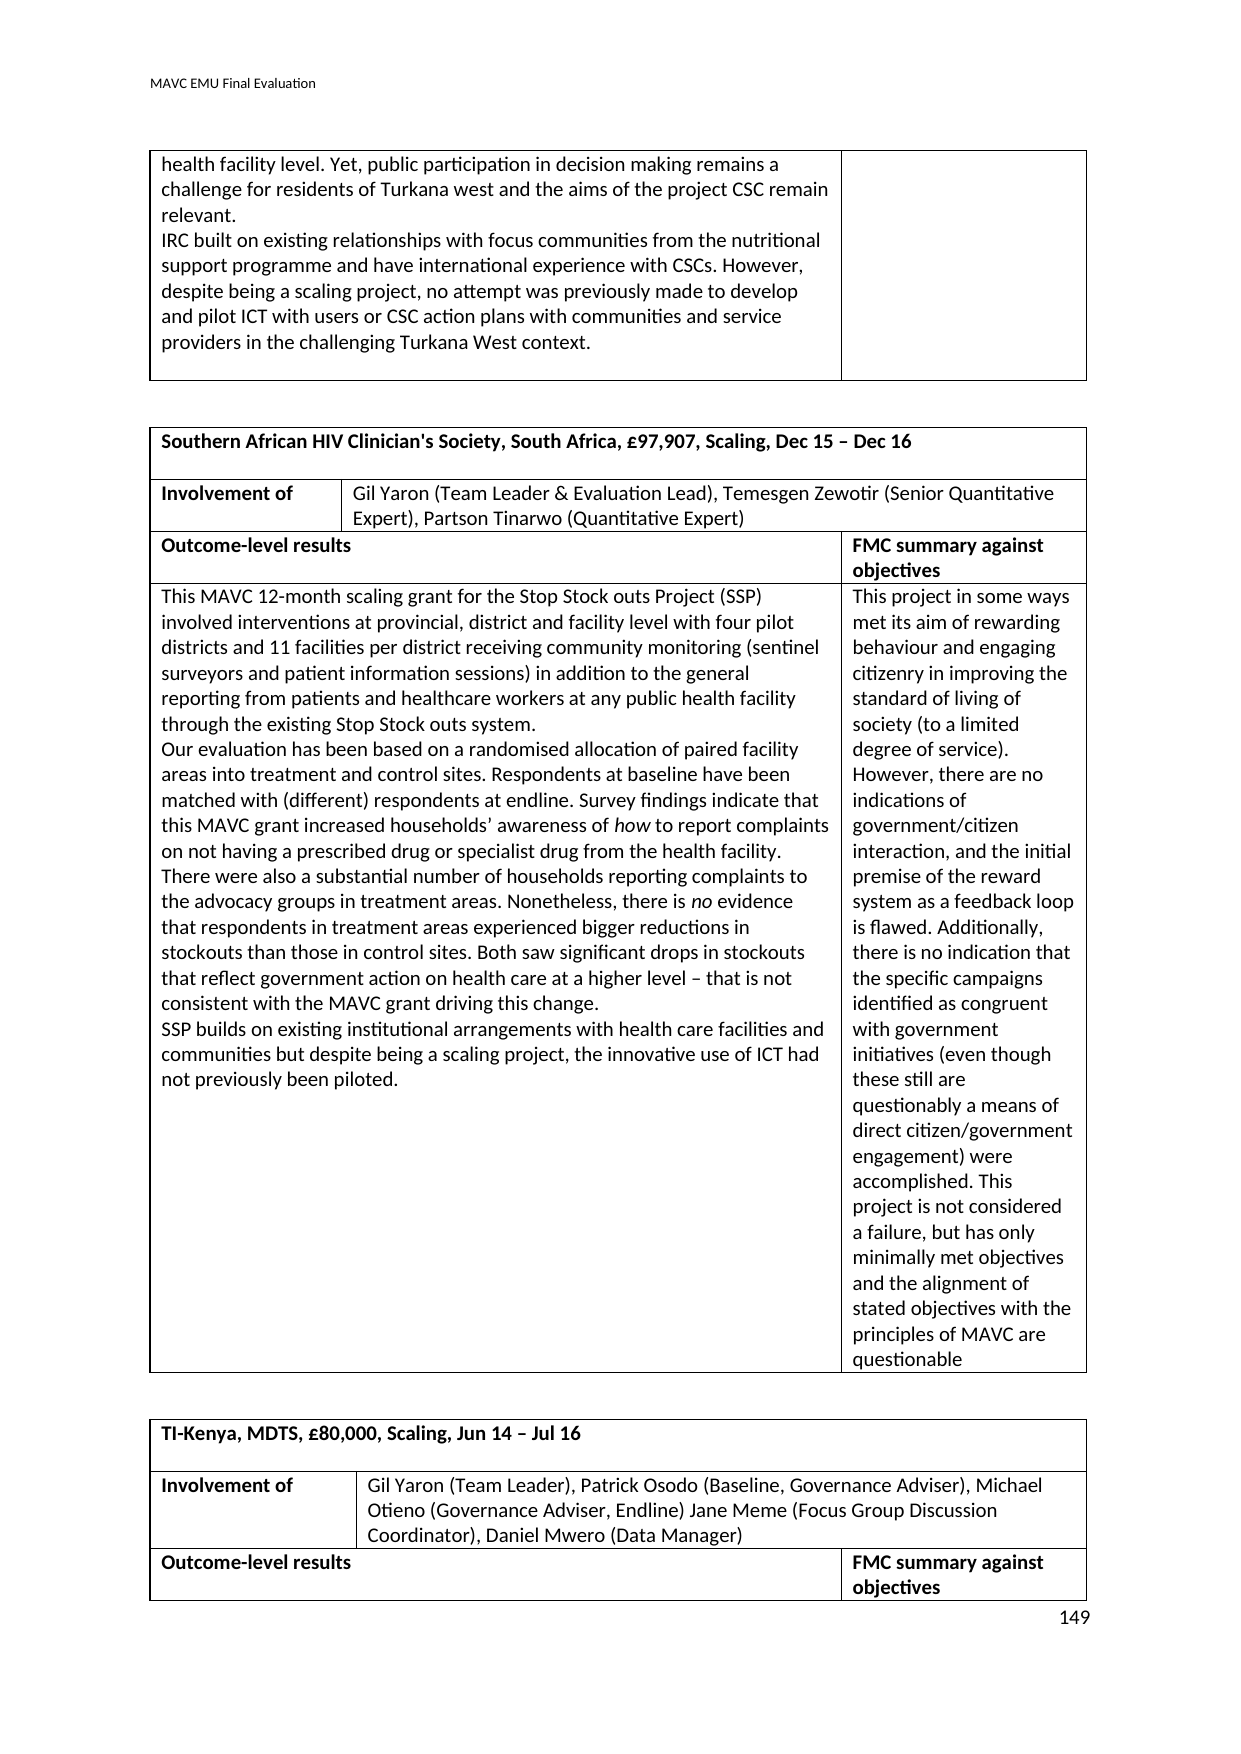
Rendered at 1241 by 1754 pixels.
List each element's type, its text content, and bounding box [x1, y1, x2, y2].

table_cell FMC summary against objectives [842, 532, 1086, 583]
table_cell Gil Yaron (Team Leader), Patrick Osodo (Baseline, Governance Adviser), Michael Otieno (Governance Adviser, Endline) Jane Meme (Focus Group Discussion Coordinator), Daniel Mwero (Data Manager) [357, 1472, 1086, 1548]
table_cell Gil Yaron (Team Leader & Evaluation Lead), Temesgen Zewotir (Senior Quantitative Expert), Partson Tinarwo (Quantitative Expert) [342, 480, 1086, 531]
table_cell Outcome-level results [151, 1549, 841, 1600]
table_cell This MAVC 12-month scaling grant for the Stop Stock outs Project (SSP) involved interventions at provincial, district and facility level with four pilot districts and 11 facilities per district receiving community monitoring (sentinel surveyors and patient information sessions) in addition to the general reporting from patients and healthcare workers at any public health facility through the existing Stop Stock outs system. Our evaluation has been based on a randomised allocation of paired facility areas into treatment and control sites. Respondents at baseline have been matched with (different) respondents at endline. Survey findings indicate that this MAVC grant increased households’ awareness of how to report complaints on not having a prescribed drug or specialist drug from the health facility. There were also a substantial number of households reporting complaints to the advocacy groups in treatment areas. Nonetheless, there is no evidence that respondents in treatment areas experienced bigger reductions in stockouts than those in control sites. Both saw significant drops in stockouts that reflect government action on health care at a higher level – that is not consistent with the MAVC grant driving this change. SSP builds on existing institutional arrangements with health care facilities and communities but despite being a scaling project, the innovative use of ICT had not previously been piloted. [151, 584, 841, 1372]
table_cell [842, 151, 1086, 380]
table_header Southern African HIV Clinician's Society, South Africa, £97,907, Scaling, Dec 15 – Dec 16 [151, 428, 1086, 479]
table_cell health facility level. Yet, public participation in decision making remains a challenge for residents of Turkana west and the aims of the project CSC remain relevant. IRC built on existing relationships with focus communities from the nutritional support programme and have international experience with CSCs. However, despite being a scaling project, no attempt was previously made to develop and pilot ICT with users or CSC action plans with communities and service providers in the challenging Turkana West context. [151, 151, 841, 380]
table_cell Involvement of [151, 480, 341, 531]
table_cell Involvement of [151, 1472, 356, 1548]
table_header TI-Kenya, MDTS, £80,000, Scaling, Jun 14 – Jul 16 [151, 1420, 1086, 1471]
table_cell This project in some ways met its aim of rewarding behaviour and engaging citizenry in improving the standard of living of society (to a limited degree of service). However, there are no indications of government/citizen interaction, and the initial premise of the reward system as a feedback loop is flawed. Additionally, there is no indication that the specific campaigns identified as congruent with government initiatives (even though these still are questionably a means of direct citizen/government engagement) were accomplished. This project is not considered a failure, but has only minimally met objectives and the alignment of stated objectives with the principles of MAVC are questionable [842, 584, 1086, 1372]
table_cell FMC summary against objectives [842, 1549, 1086, 1600]
table_cell Outcome-level results [151, 532, 841, 583]
